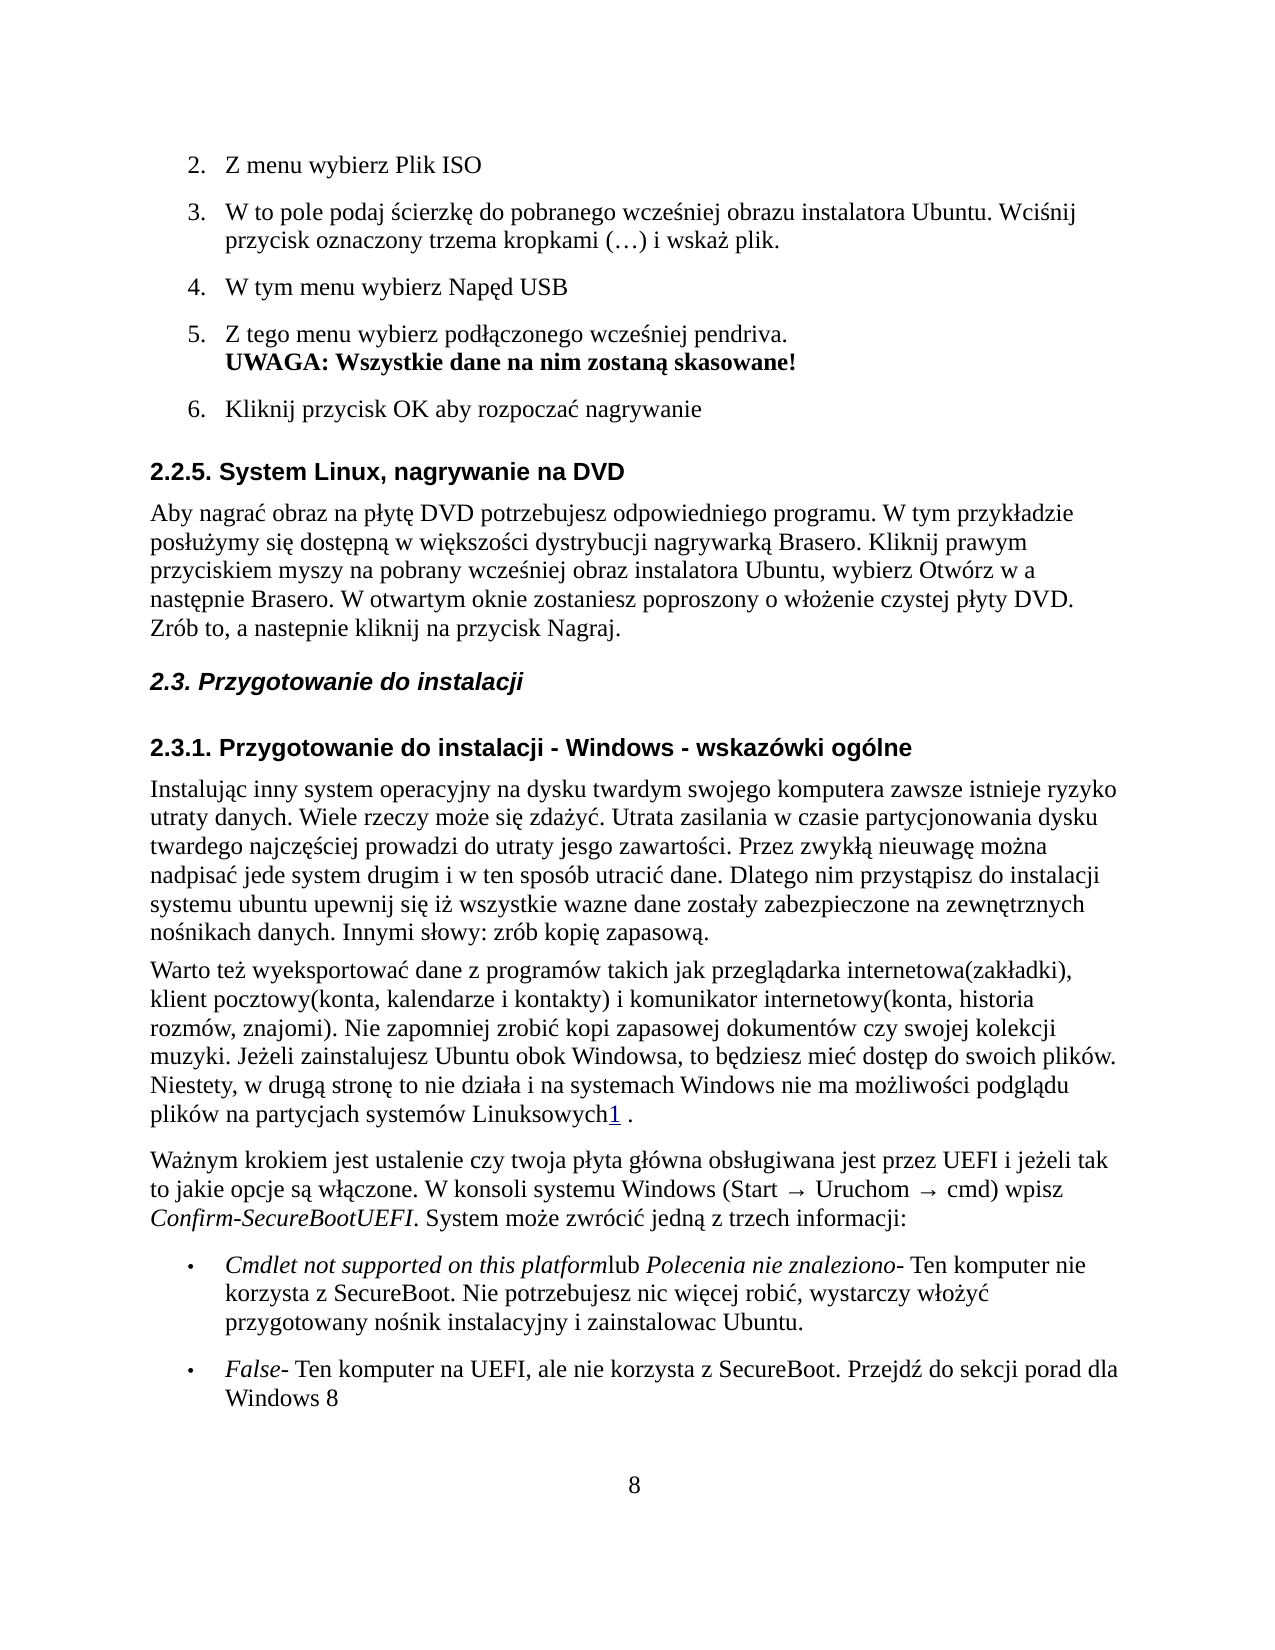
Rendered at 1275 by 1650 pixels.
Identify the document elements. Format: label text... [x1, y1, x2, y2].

text Instalując inny system operacyjny na dysku twardym swojego komputera zawsze istnieje ryzyko utraty danych. Wiele rzeczy może się zdażyć. Utrata zasilania w czasie partycjonowania dysku twardego najczęściej prowadzi do utraty jesgo zawartości. Przez zwykłą nieuwagę można nadpisać jede system drugim i w ten sposób utracić dane. Dlatego nim przystąpisz do instalacji systemu ubuntu upewnij się iż wszystkie wazne dane zostały zabezpieczone na zewnętrznych nośnikach danych. Innymi słowy: zrób kopię zapasową. [150, 774, 1125, 946]
subtitle 2.3. Przygotowanie do instalacji [150, 667, 1125, 695]
list W tym menu wybierz Napęd USB [187, 272, 1125, 301]
subtitle 2.2.5. System Linux, nagrywanie na DVD [150, 457, 1125, 485]
list False- Ten komputer na UEFI, ale nie korzysta z SecureBoot. Przejdź do sekcji porad dla Windows 8 [187, 1354, 1125, 1411]
list Z menu wybierz Plik ISO [187, 150, 1125, 179]
text Warto też wyeksportować dane z programów takich jak przeglądarka internetowa(zakładki), klient pocztowy(konta, kalendarze i kontakty) i komunikator internetowy(konta, historia rozmów, znajomi). Nie zapomniej zrobić kopi zapasowej dokumentów czy swojej kolekcji muzyki. Jeżeli zainstalujesz Ubuntu obok Windowsa, to będziesz mieć dostęp do swoich plików. Niestety, w drugą stronę to nie działa i na systemach Windows nie ma możliwości podglądu plików na partycjach systemów Linuksowych1 . [150, 955, 1125, 1128]
list Kliknij przycisk OK aby rozpoczać nagrywanie [187, 394, 1125, 423]
subtitle 2.3.1. Przygotowanie do instalacji - Windows - wskazówki ogólne [150, 733, 1125, 761]
text Aby nagrać obraz na płytę DVD potrzebujesz odpowiedniego programu. W tym przykładzie posłużymy się dostępną w większości dystrybucji nagrywarką Brasero. Kliknij prawym przyciskiem myszy na pobrany wcześniej obraz instalatora Ubuntu, wybierz Otwórz w a następnie Brasero. W otwartym oknie zostaniesz poproszony o włożenie czystej płyty DVD. Zrób to, a nastepnie kliknij na przycisk Nagraj. [150, 498, 1125, 642]
text Ważnym krokiem jest ustalenie czy twoja płyta główna obsługiwana jest przez UEFI i jeżeli tak to jakie opcje są włączone. W konsoli systemu Windows (Start → Uruchom → cmd) wpisz Confirm-SecureBootUEFI. System może zwrócić jedną z trzech informacji: [150, 1146, 1125, 1232]
list Z tego menu wybierz podłączonego wcześniej pendriva. UWAGA: Wszystkie dane na nim zostaną skasowane! [187, 319, 1125, 376]
list Cmdlet not supported on this platformlub Polecenia nie znaleziono- Ten komputer nie korzysta z SecureBoot. Nie potrzebujesz nic więcej robić, wystarczy włożyć przygotowany nośnik instalacyjny i zainstalowac Ubuntu. [187, 1250, 1125, 1336]
list W to pole podaj ścierzkę do pobranego wcześniej obrazu instalatora Ubuntu. Wciśnij przycisk oznaczony trzema kropkami (…) i wskaż plik. [187, 197, 1125, 254]
